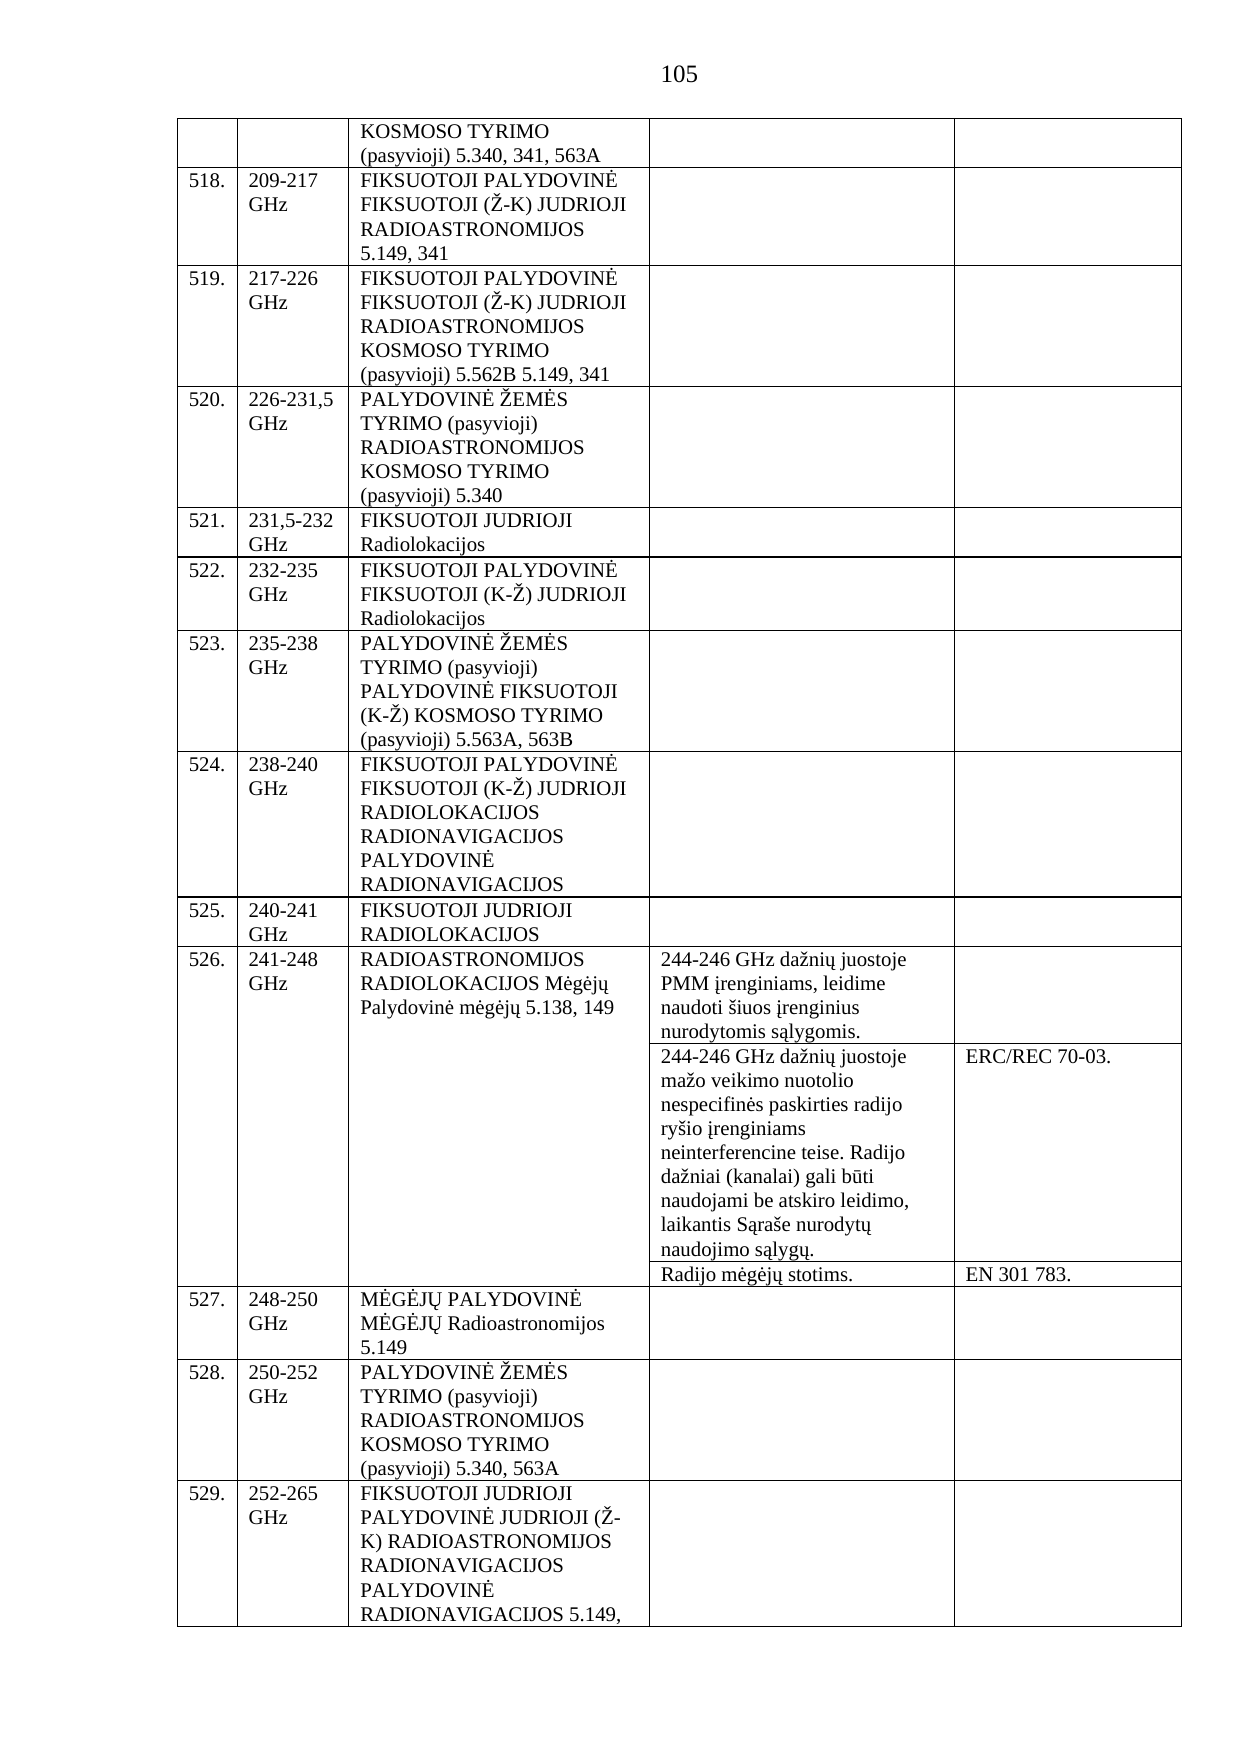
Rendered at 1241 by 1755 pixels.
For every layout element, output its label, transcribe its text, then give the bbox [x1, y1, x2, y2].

table_cell RADIOASTRONOMIJOS RADIOLOKACIJOS Mėgėjų Palydovinė mėgėjų 5.138, 149 [349, 947, 649, 1286]
table_cell 209-217 GHz [238, 168, 348, 264]
table_cell [650, 752, 954, 896]
table_cell FIKSUOTOJI PALYDOVINĖ FIKSUOTOJI (K-Ž) JUDRIOJI RADIOLOKACIJOS RADIONAVIGACIJOS PALYDOVINĖ RADIONAVIGACIJOS [349, 752, 649, 896]
table_cell [955, 631, 1181, 751]
table_cell 528. [178, 1360, 237, 1480]
table_cell 525. [178, 898, 237, 946]
table_cell 244-246 GHz dažnių juostoje mažo veikimo nuotolio nespecifinės paskirties radijo ryšio įrenginiams neinterferencine teise. Radijo dažniai (kanalai) gali būti naudojami be atskiro leidimo, laikantis Sąraše nurodytų naudojimo sąlygų. [650, 1044, 954, 1261]
table_cell 518. [178, 168, 237, 264]
table_cell [650, 119, 954, 167]
table_cell 244-246 GHz dažnių juostoje PMM įrenginiams, leidime naudoti šiuos įrenginius nurodytomis sąlygomis. [650, 947, 954, 1043]
table_cell 217-226 GHz [238, 266, 348, 386]
table_cell 231,5-232 GHz [238, 508, 348, 556]
table_cell [650, 1360, 954, 1480]
table_cell [650, 168, 954, 264]
table_cell FIKSUOTOJI JUDRIOJI PALYDOVINĖ JUDRIOJI (Ž-K) RADIOASTRONOMIJOS RADIONAVIGACIJOS PALYDOVINĖ RADIONAVIGACIJOS 5.149, [349, 1481, 649, 1626]
table_cell MĖGĖJŲ PALYDOVINĖ MĖGĖJŲ Radioastronomijos 5.149 [349, 1287, 649, 1359]
table_cell [955, 558, 1181, 630]
table_cell FIKSUOTOJI JUDRIOJI Radiolokacijos [349, 508, 649, 556]
table_cell PALYDOVINĖ ŽEMĖS TYRIMO (pasyvioji) RADIOASTRONOMIJOS KOSMOSO TYRIMO (pasyvioji) 5.340 [349, 387, 649, 507]
table_cell EN 301 783. [955, 1262, 1181, 1286]
table_cell 241-248 GHz [238, 947, 348, 1286]
table_cell [650, 1287, 954, 1359]
table_cell PALYDOVINĖ ŽEMĖS TYRIMO (pasyvioji) RADIOASTRONOMIJOS KOSMOSO TYRIMO (pasyvioji) 5.340, 563A [349, 1360, 649, 1480]
table_cell [955, 1360, 1181, 1480]
table_cell [650, 1481, 954, 1626]
table_cell [650, 266, 954, 386]
table_cell 527. [178, 1287, 237, 1359]
table_cell 529. [178, 1481, 237, 1626]
table_cell FIKSUOTOJI JUDRIOJI RADIOLOKACIJOS [349, 898, 649, 946]
table_cell [650, 631, 954, 751]
table_cell Radijo mėgėjų stotims. [650, 1262, 954, 1286]
table_cell 238-240 GHz [238, 752, 348, 896]
table_cell [955, 266, 1181, 386]
table_cell 524. [178, 752, 237, 896]
table_cell [238, 119, 348, 167]
table_cell PALYDOVINĖ ŽEMĖS TYRIMO (pasyvioji) PALYDOVINĖ FIKSUOTOJI (K-Ž) KOSMOSO TYRIMO (pasyvioji) 5.563A, 563B [349, 631, 649, 751]
table_cell 520. [178, 387, 237, 507]
table_cell [955, 168, 1181, 264]
table_cell [650, 898, 954, 946]
table_cell [955, 752, 1181, 896]
table_cell [955, 898, 1181, 946]
table_cell 522. [178, 558, 237, 630]
table_cell 521. [178, 508, 237, 556]
table_cell [650, 558, 954, 630]
table_cell [178, 119, 237, 167]
table_cell FIKSUOTOJI PALYDOVINĖ FIKSUOTOJI (K-Ž) JUDRIOJI Radiolokacijos [349, 558, 649, 630]
table_cell KOSMOSO TYRIMO (pasyvioji) 5.340, 341, 563A [349, 119, 649, 167]
table_cell FIKSUOTOJI PALYDOVINĖ FIKSUOTOJI (Ž-K) JUDRIOJI RADIOASTRONOMIJOS KOSMOSO TYRIMO (pasyvioji) 5.562B 5.149, 341 [349, 266, 649, 386]
table_cell [650, 387, 954, 507]
table_cell 235-238 GHz [238, 631, 348, 751]
table_cell [955, 119, 1181, 167]
table_cell [955, 1287, 1181, 1359]
table_cell [650, 508, 954, 556]
table_cell FIKSUOTOJI PALYDOVINĖ FIKSUOTOJI (Ž-K) JUDRIOJI RADIOASTRONOMIJOS 5.149, 341 [349, 168, 649, 264]
table_cell ERC/REC 70-03. [955, 1044, 1181, 1261]
table_cell [955, 508, 1181, 556]
table_cell 252-265 GHz [238, 1481, 348, 1626]
table_cell 250-252 GHz [238, 1360, 348, 1480]
table_cell [955, 1481, 1181, 1626]
table_cell [955, 387, 1181, 507]
table_cell 248-250 GHz [238, 1287, 348, 1359]
table_cell 226-231,5 GHz [238, 387, 348, 507]
table_cell 526. [178, 947, 237, 1286]
table_cell [955, 947, 1181, 1043]
table_cell 523. [178, 631, 237, 751]
table_cell 232-235 GHz [238, 558, 348, 630]
table_cell 519. [178, 266, 237, 386]
table_cell 240-241 GHz [238, 898, 348, 946]
